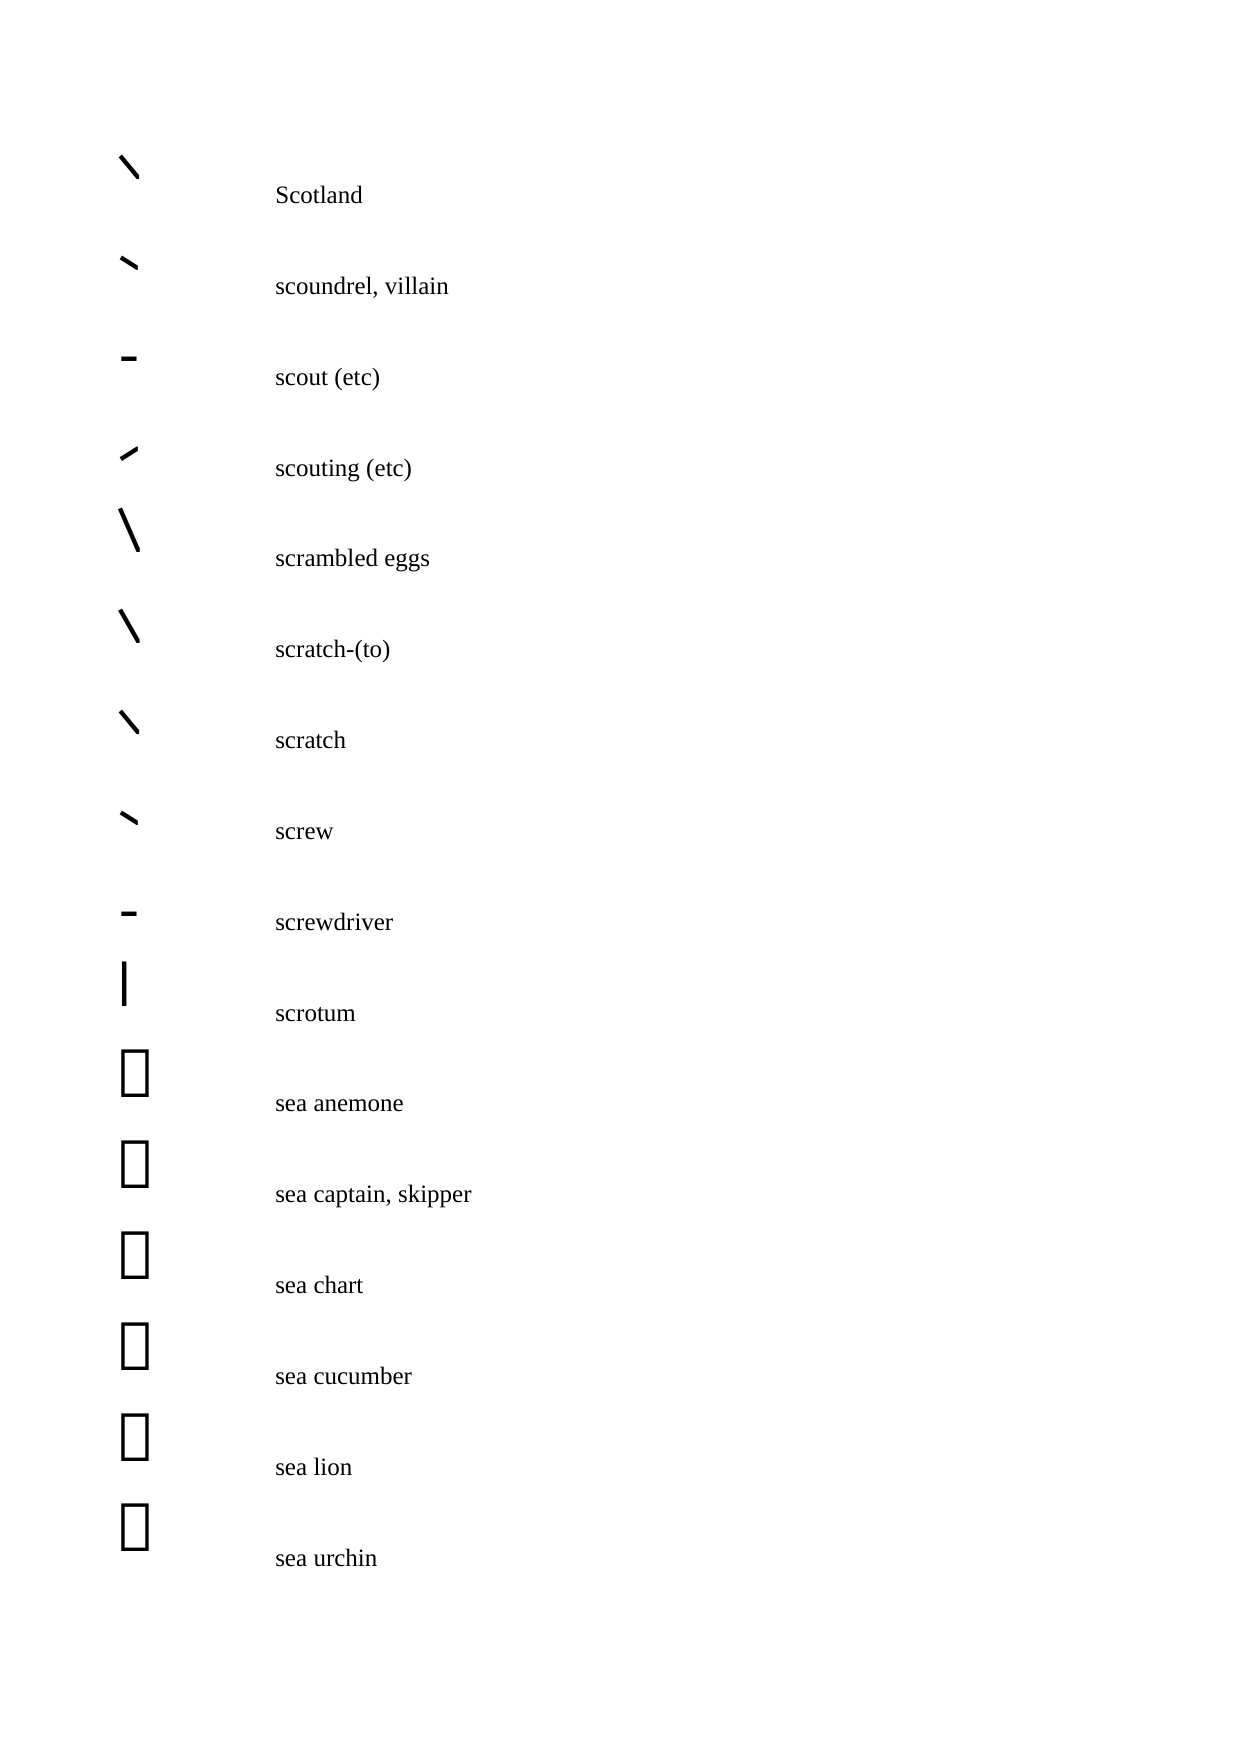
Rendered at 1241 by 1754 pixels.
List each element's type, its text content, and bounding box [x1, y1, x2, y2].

table_cell sea chart [275, 1208, 949, 1299]
table_cell Scotland [275, 118, 949, 209]
table_cell scratch-(to) [275, 572, 949, 663]
table_cell scratch [275, 663, 949, 754]
table_cell  [115, 1117, 275, 1208]
table_cell screw [275, 754, 949, 845]
table_cell sea anemone [275, 1026, 949, 1117]
table_cell sea lion [275, 1390, 949, 1481]
table_cell sea cucumber [275, 1299, 949, 1390]
table_cell  [115, 663, 275, 754]
table_cell  [115, 391, 275, 481]
table_cell scrotum [275, 936, 949, 1026]
table_cell  [115, 1026, 275, 1117]
table_cell scoundrel, villain [275, 209, 949, 300]
table_cell  [115, 300, 275, 391]
table_cell scouting (etc) [275, 391, 949, 481]
table_cell  [115, 845, 275, 936]
table_cell sea urchin [275, 1481, 949, 1571]
table_cell  [115, 1208, 275, 1299]
table_cell  [115, 1299, 275, 1390]
table_cell scrambled eggs [275, 481, 949, 572]
table_cell  [115, 1481, 275, 1571]
table_cell scout (etc) [275, 300, 949, 391]
table_cell  [115, 1390, 275, 1481]
table_cell  [115, 209, 275, 300]
table_cell sea captain, skipper [275, 1117, 949, 1208]
table_cell  [115, 118, 275, 209]
table_cell screwdriver [275, 845, 949, 936]
table_cell  [115, 936, 275, 1026]
table_cell  [115, 481, 275, 572]
table_cell  [115, 572, 275, 663]
table_cell  [115, 754, 275, 845]
